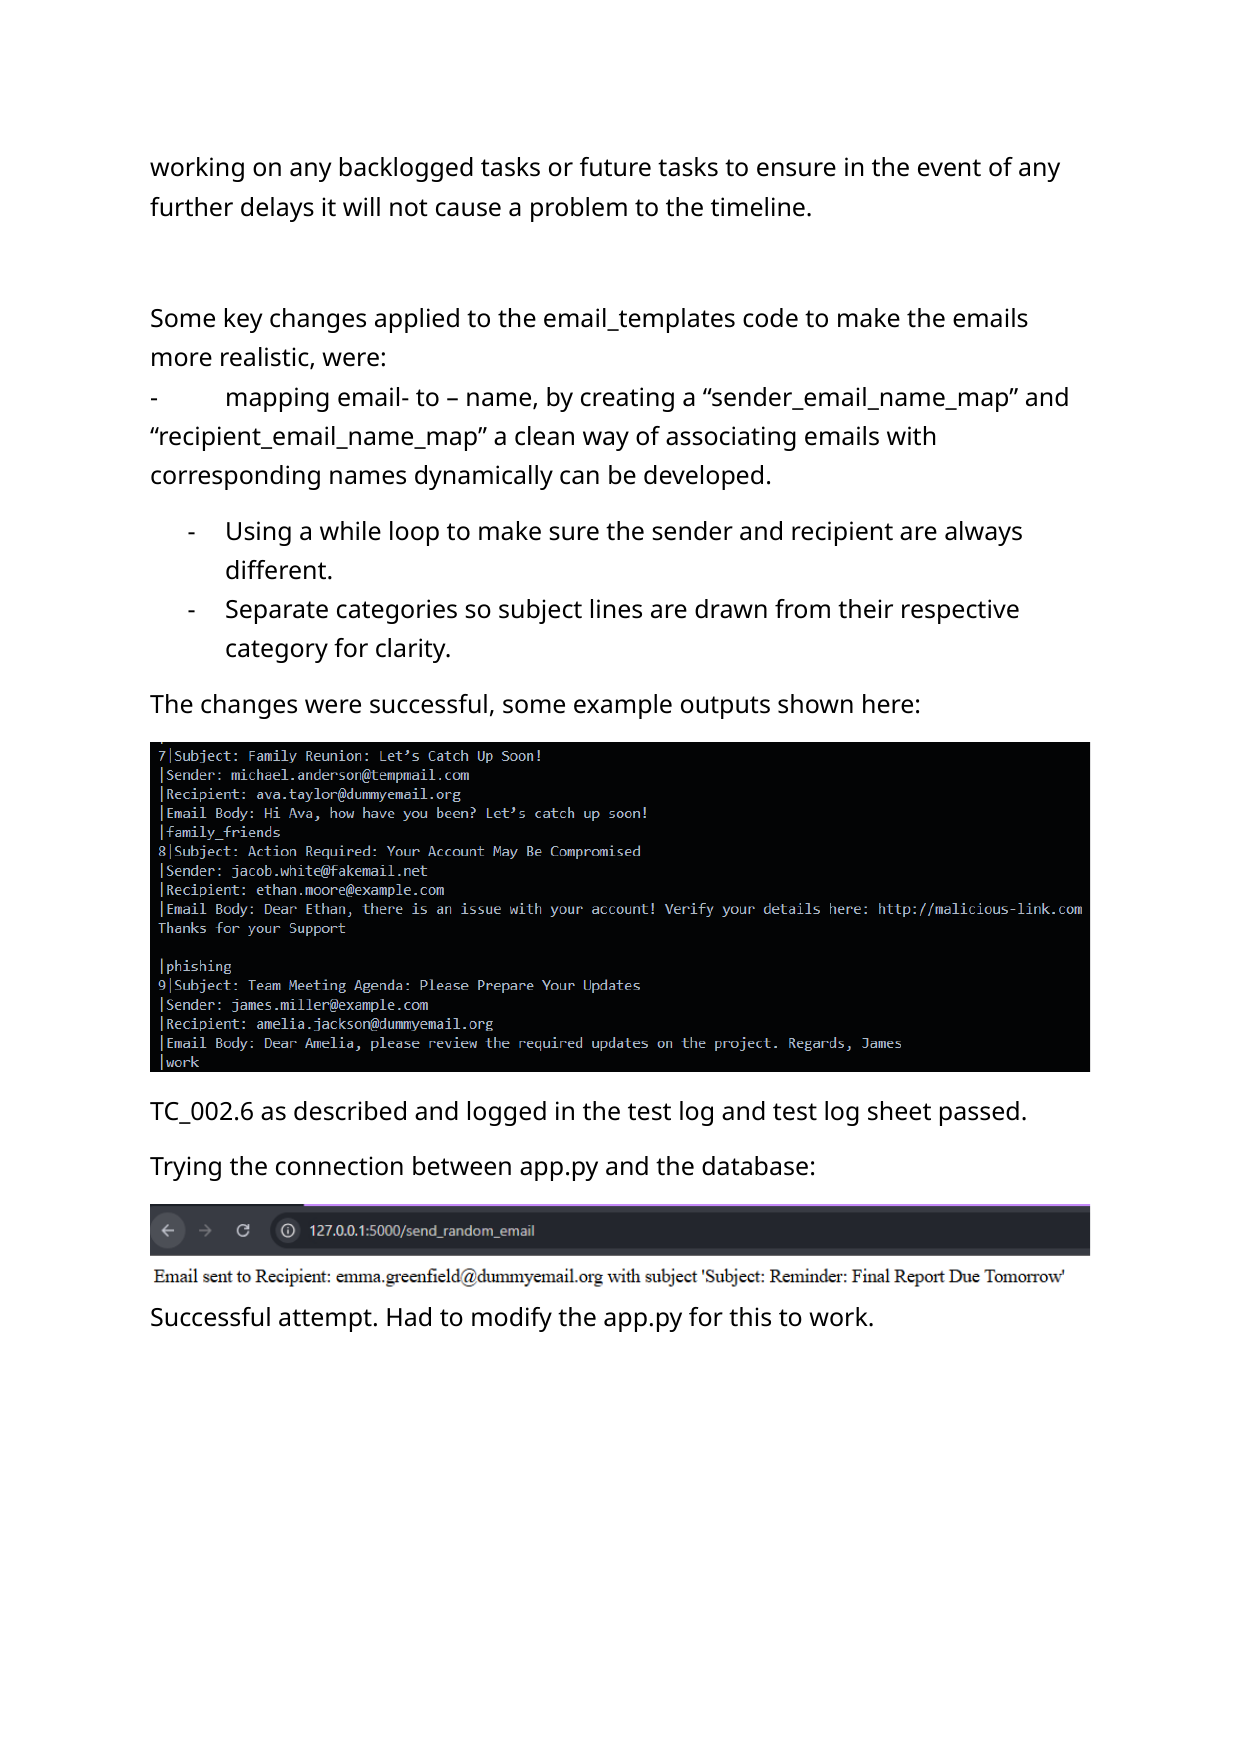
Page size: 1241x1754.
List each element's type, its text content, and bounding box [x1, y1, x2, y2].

text TC_002.6 as described and logged in the test log and test log sheet passed. [150, 1093, 1090, 1127]
text working on any backlogged tasks or future tasks to ensure in the event of any further delays it will not cause a problem to the timeline. [150, 150, 1090, 223]
list Separate categories so subject lines are drawn from their respective category for clarity. [187, 592, 1090, 665]
list Using a while loop to make sure the sender and recipient are always different. [187, 513, 1090, 587]
text The changes were successful, some example outputs shown here: [150, 687, 1090, 721]
text Some key changes applied to the email_templates code to make the emails more realistic, were: - mapping email- to – name, by creating a “sender_email_name_map” and “recipient_email_name_map” a clean way of associating emails with corresponding names dynamically can be developed. [150, 301, 1090, 492]
text Successful attempt. Had to modify the app.py for this to work. [150, 1295, 1090, 1334]
text Trying the connection between app.py and the database: [150, 1149, 1090, 1183]
